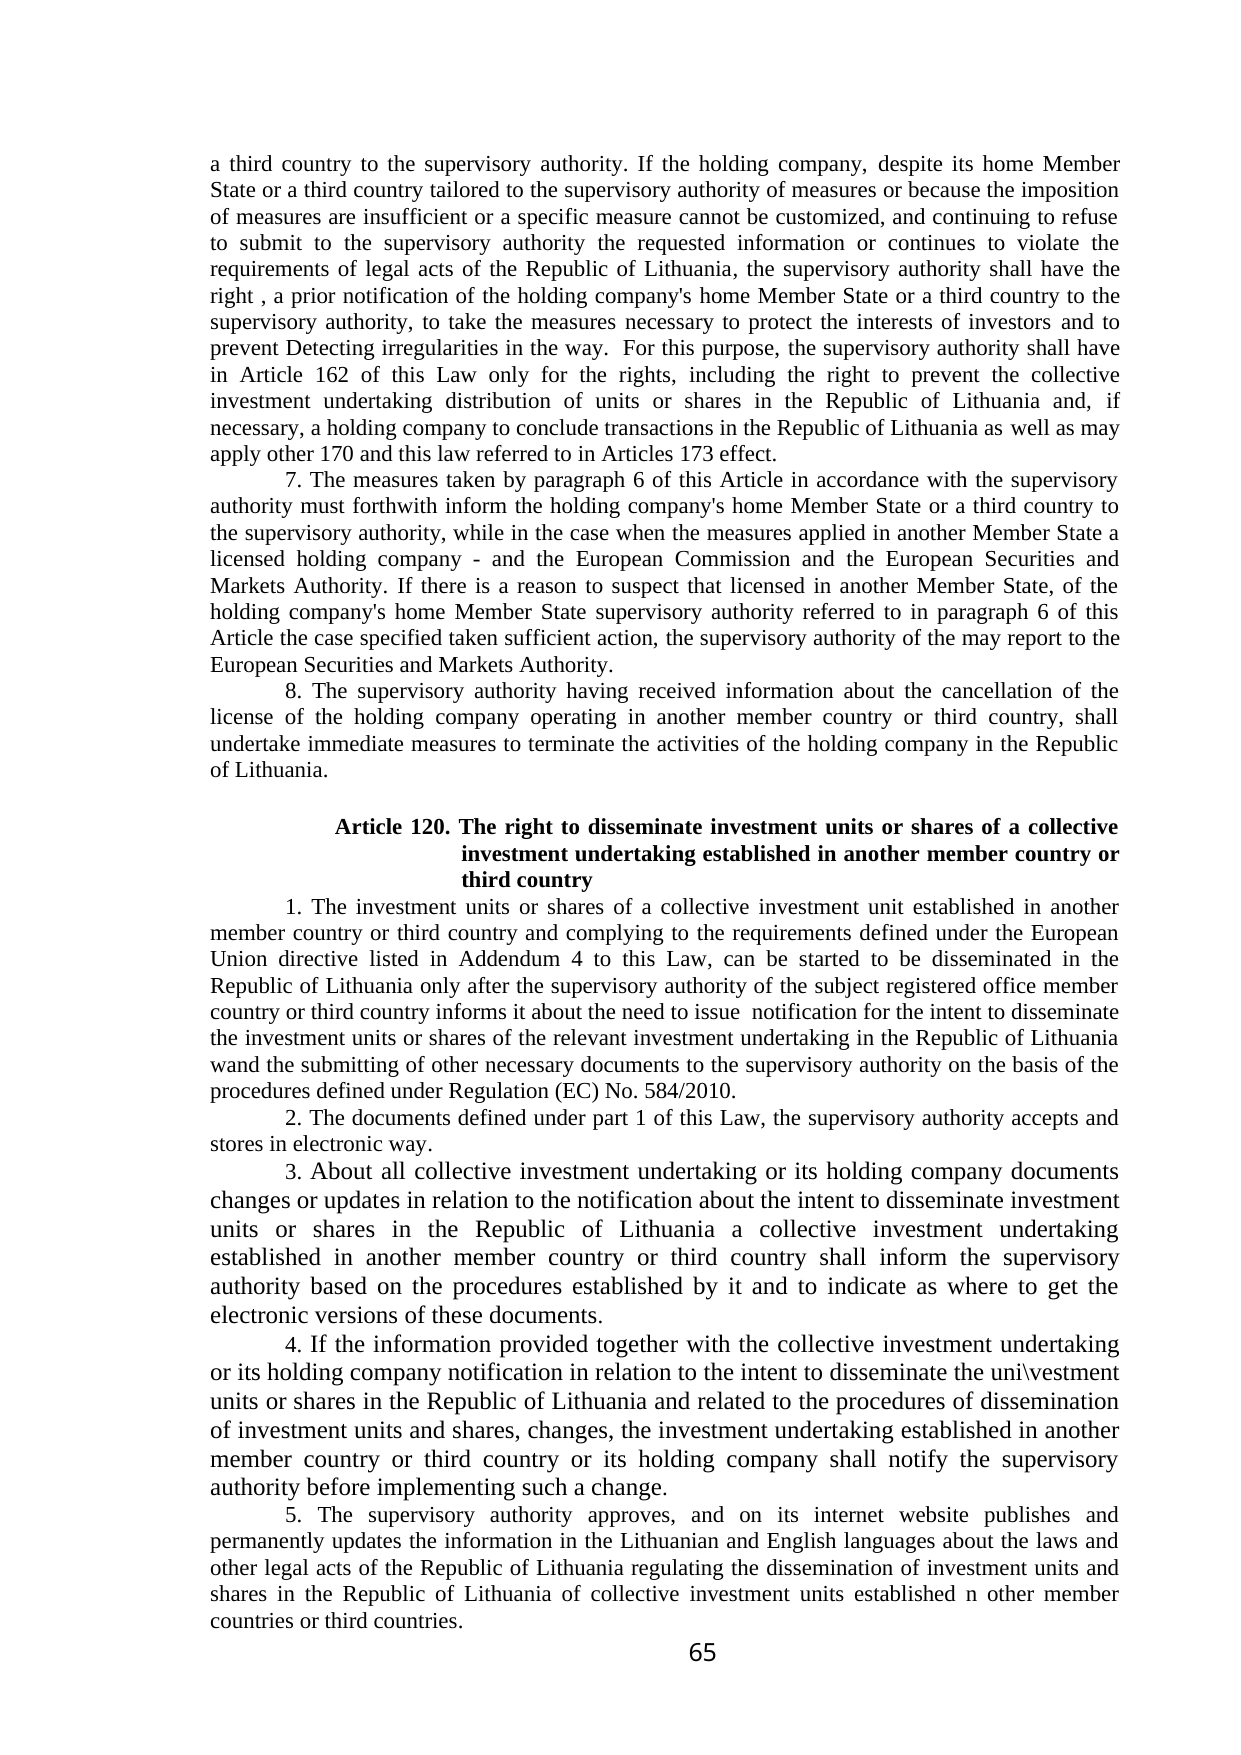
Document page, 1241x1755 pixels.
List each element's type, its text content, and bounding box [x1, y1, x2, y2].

text 2. The documents defined under part 1 of this Law, the supervisory authority accepts and stores in electronic way. [210, 1103, 1120, 1156]
text 5. The supervisory authority approves, and on its internet website publishes and permanently updates the information in the Lithuanian and English languages about the laws and other legal acts of the Republic of Lithuania regulating the dissemination of investment units and shares in the Republic of Lithuania of collective investment units established n other member countries or third countries. [210, 1501, 1120, 1633]
text a third country to the supervisory authority. If the holding company, despite its home Member State or a third country tailored to the supervisory authority of measures or because the imposition of measures are insufficient or a specific measure cannot be customized, and continuing to refuse to submit to the supervisory authority the requested information or continues to violate the requirements of legal acts of the Republic of Lithuania, the supervisory authority shall have the right , a prior notification of the holding company's home Member State or a third country to the supervisory authority, to take the measures necessary to protect the interests of investors and to prevent Detecting irregularities in the way. For this purpose, the supervisory authority shall have in Article 162 of this Law only for the rights, including the right to prevent the collective investment undertaking distribution of units or shares in the Republic of Lithuania and, if necessary, a holding company to conclude transactions in the Republic of Lithuania as well as may apply other 170 and this law referred to in Articles 173 effect. [210, 150, 1120, 466]
text 3. About all collective investment undertaking or its holding company documents changes or updates in relation to the notification about the intent to disseminate investment units or shares in the Republic of Lithuania a collective investment undertaking established in another member country or third country shall inform the supervisory authority based on the procedures established by it and to indicate as where to get the electronic versions of these documents. [210, 1156, 1120, 1329]
text 4. If the information provided together with the collective investment undertaking or its holding company notification in relation to the intent to disseminate the uni\vestment units or shares in the Republic of Lithuania and related to the procedures of dissemination of investment units and shares, changes, the investment undertaking established in another member country or third country or its holding company shall notify the supervisory authority before implementing such a change. [210, 1329, 1120, 1501]
text 7. The measures taken by paragraph 6 of this Article in accordance with the supervisory authority must forthwith inform the holding company's home Member State or a third country to the supervisory authority, while in the case when the measures applied in another Member State a licensed holding company - and the European Commission and the European Securities and Markets Authority. If there is a reason to suspect that licensed in another Member State, of the holding company's home Member State supervisory authority referred to in paragraph 6 of this Article the case specified taken sufficient action, the supervisory authority of the may report to the European Securities and Markets Authority. [210, 466, 1120, 677]
text 8. The supervisory authority having received information about the cancellation of the license of the holding company operating in another member country or third country, shall undertake immediate measures to terminate the activities of the holding company in the Republic of Lithuania. [210, 677, 1120, 782]
text 1. The investment units or shares of a collective investment unit established in another member country or third country and complying to the requirements defined under the European Union directive listed in Addendum 4 to this Law, can be started to be disseminated in the Republic of Lithuania only after the supervisory authority of the subject registered office member country or third country informs it about the need to issue notification for the intent to disseminate the investment units or shares of the relevant investment undertaking in the Republic of Lithuania wand the submitting of other necessary documents to the supervisory authority on the basis of the procedures defined under Regulation (EC) No. 584/2010. [210, 893, 1120, 1103]
text Article 120. The right to disseminate investment units or shares of a collective investment undertaking established in another member country or third country [284, 811, 1120, 893]
